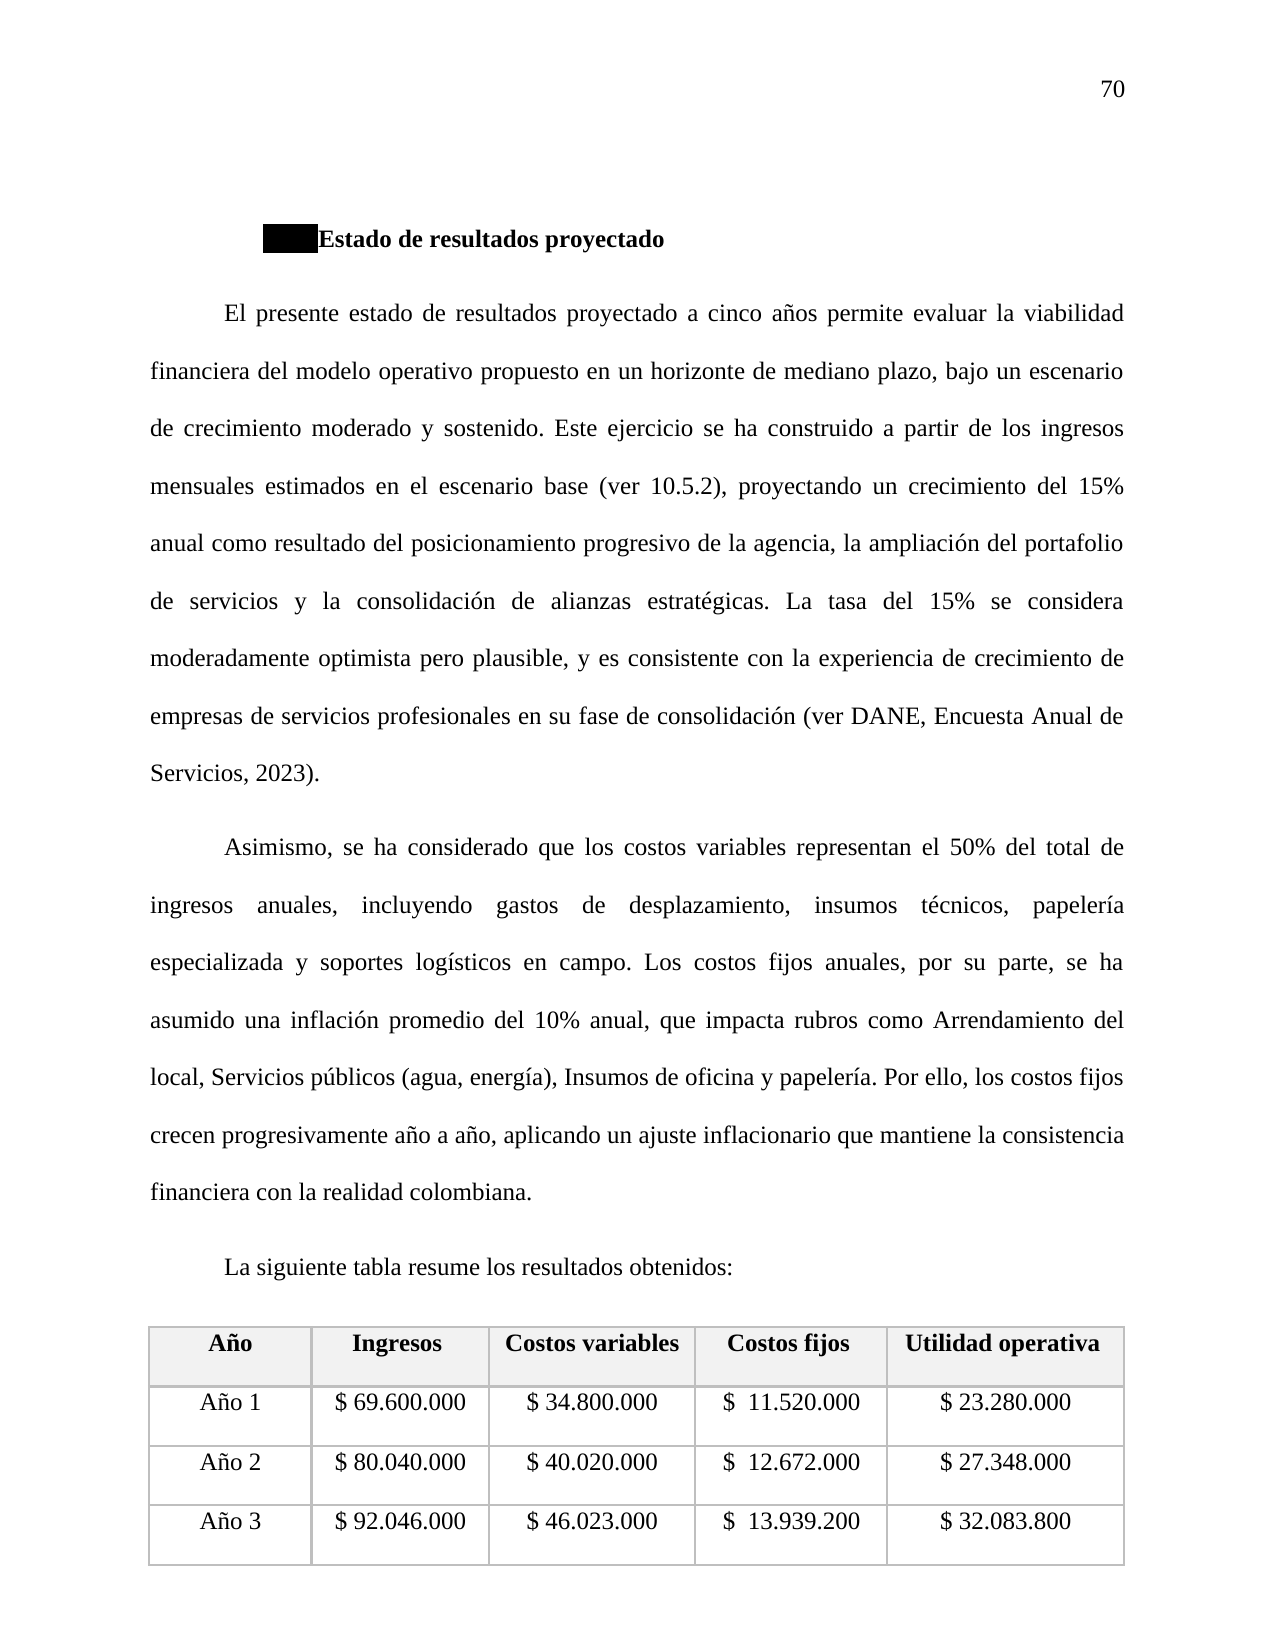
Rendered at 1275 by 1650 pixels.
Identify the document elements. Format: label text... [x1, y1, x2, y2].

table_cell Año 2 [150, 1447, 310, 1504]
table_cell $ 40.020.000 [490, 1447, 694, 1504]
table_cell $ 12.672.000 [696, 1447, 886, 1504]
table_cell $ 92.046.000 [313, 1506, 488, 1564]
table_cell $ 69.600.000 [313, 1388, 488, 1445]
subtitle Estado de resultados proyectado [318, 224, 1125, 253]
text El presente estado de resultados proyectado a cinco años permite evaluar la viabilidad financiera del modelo operativo propuesto en un horizonte de mediano plazo, bajo un escenario de crecimiento moderado y sostenido. Este ejercicio se ha construido a partir de los ingresos mensuales estimados en el escenario base (ver 10.5.2), proyectando un crecimiento del 15% anual como resultado del posicionamiento progresivo de la agencia, la ampliación del portafolio de servicios y la consolidación de alianzas estratégicas. La tasa del 15% se considera moderadamente optimista pero plausible, y es consistente con la experiencia de crecimiento de empresas de servicios profesionales en su fase de consolidación (ver DANE, Encuesta Anual de Servicios, 2023). [150, 298, 1125, 787]
text La siguiente tabla resume los resultados obtenidos: [150, 1252, 1125, 1280]
table_cell Año 1 [150, 1388, 310, 1445]
table_cell $ 80.040.000 [313, 1447, 488, 1504]
table_header Año [150, 1328, 310, 1385]
table_cell $ 34.800.000 [490, 1388, 694, 1445]
text Asimismo, se ha considerado que los costos variables representan el 50% del total de ingresos anuales, incluyendo gastos de desplazamiento, insumos técnicos, papelería especializada y soportes logísticos en campo. Los costos fijos anuales, por su parte, se ha asumido una inflación promedio del 10% anual, que impacta rubros como Arrendamiento del local, Servicios públicos (agua, energía), Insumos de oficina y papelería. Por ello, los costos fijos crecen progresivamente año a año, aplicando un ajuste inflacionario que mantiene la consistencia financiera con la realidad colombiana. [150, 832, 1125, 1206]
table_cell $ 13.939.200 [696, 1506, 886, 1564]
table_cell $ 32.083.800 [888, 1506, 1123, 1564]
table_header Costos variables [490, 1328, 694, 1385]
table_cell Año 3 [150, 1506, 310, 1564]
table_cell $ 27.348.000 [888, 1447, 1123, 1504]
table_cell $ 46.023.000 [490, 1506, 694, 1564]
table_header Utilidad operativa [888, 1328, 1123, 1385]
table_header Costos fijos [696, 1328, 886, 1385]
table_cell $ 11.520.000 [696, 1388, 886, 1445]
table_cell $ 23.280.000 [888, 1388, 1123, 1445]
table_header Ingresos [313, 1328, 488, 1385]
